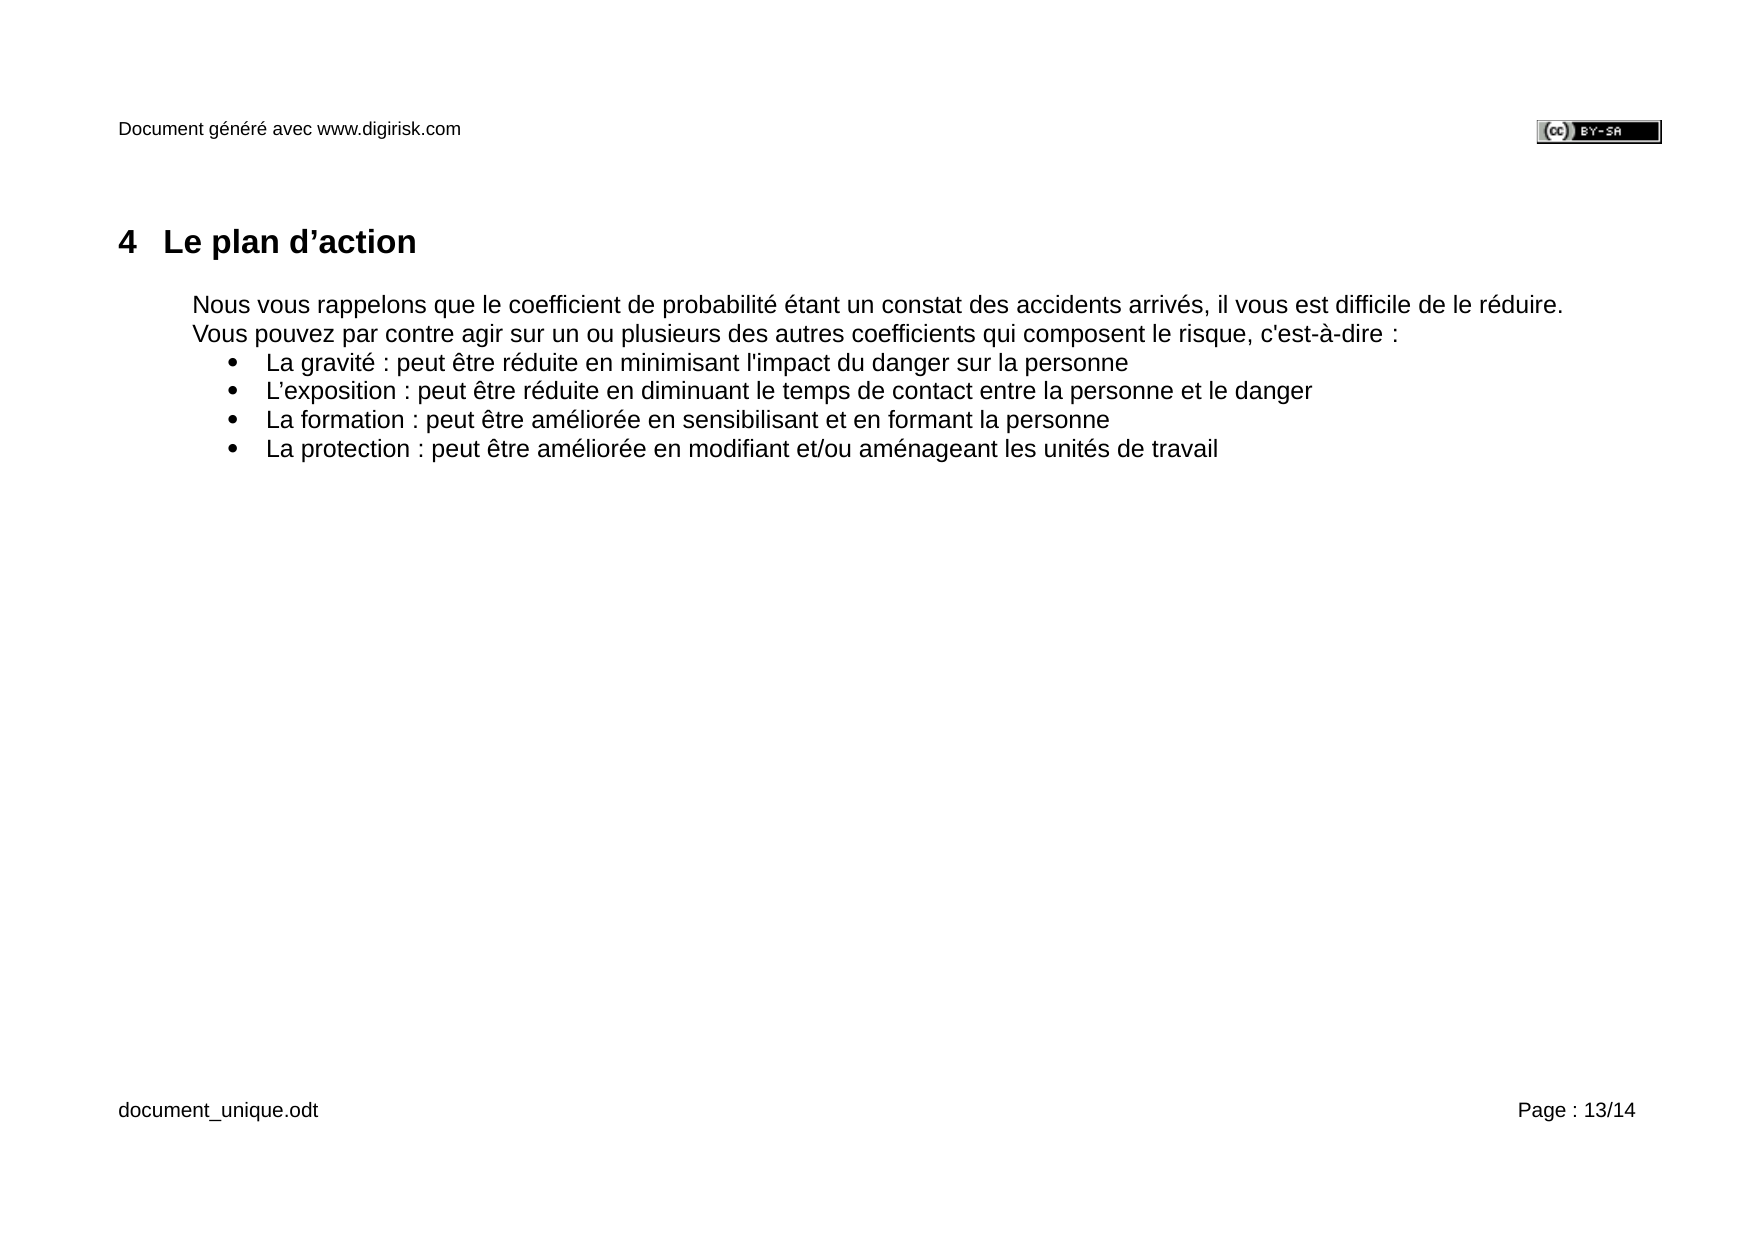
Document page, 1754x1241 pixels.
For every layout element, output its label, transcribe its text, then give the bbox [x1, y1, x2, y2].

picture [1536, 120, 1662, 144]
text Nous vous rappelons que le coefficient de probabilité étant un constat des accidents arrivés, il vous est difficile de le réduire. [192, 290, 1636, 319]
list La gravité : peut être réduite en minimisant l'impact du danger sur la personne [228, 347, 1636, 376]
text Vous pouvez par contre agir sur un ou plusieurs des autres coefficients qui composent le risque, c'est-à-dire : [192, 319, 1636, 347]
subtitle Le plan d’action [118, 222, 1636, 261]
list La protection : peut être améliorée en modifiant et/ou aménageant les unités de travail [228, 434, 1636, 463]
list La formation : peut être améliorée en sensibilisant et en formant la personne [228, 405, 1636, 434]
list L’exposition : peut être réduite en diminuant le temps de contact entre la personne et le danger [228, 376, 1636, 405]
